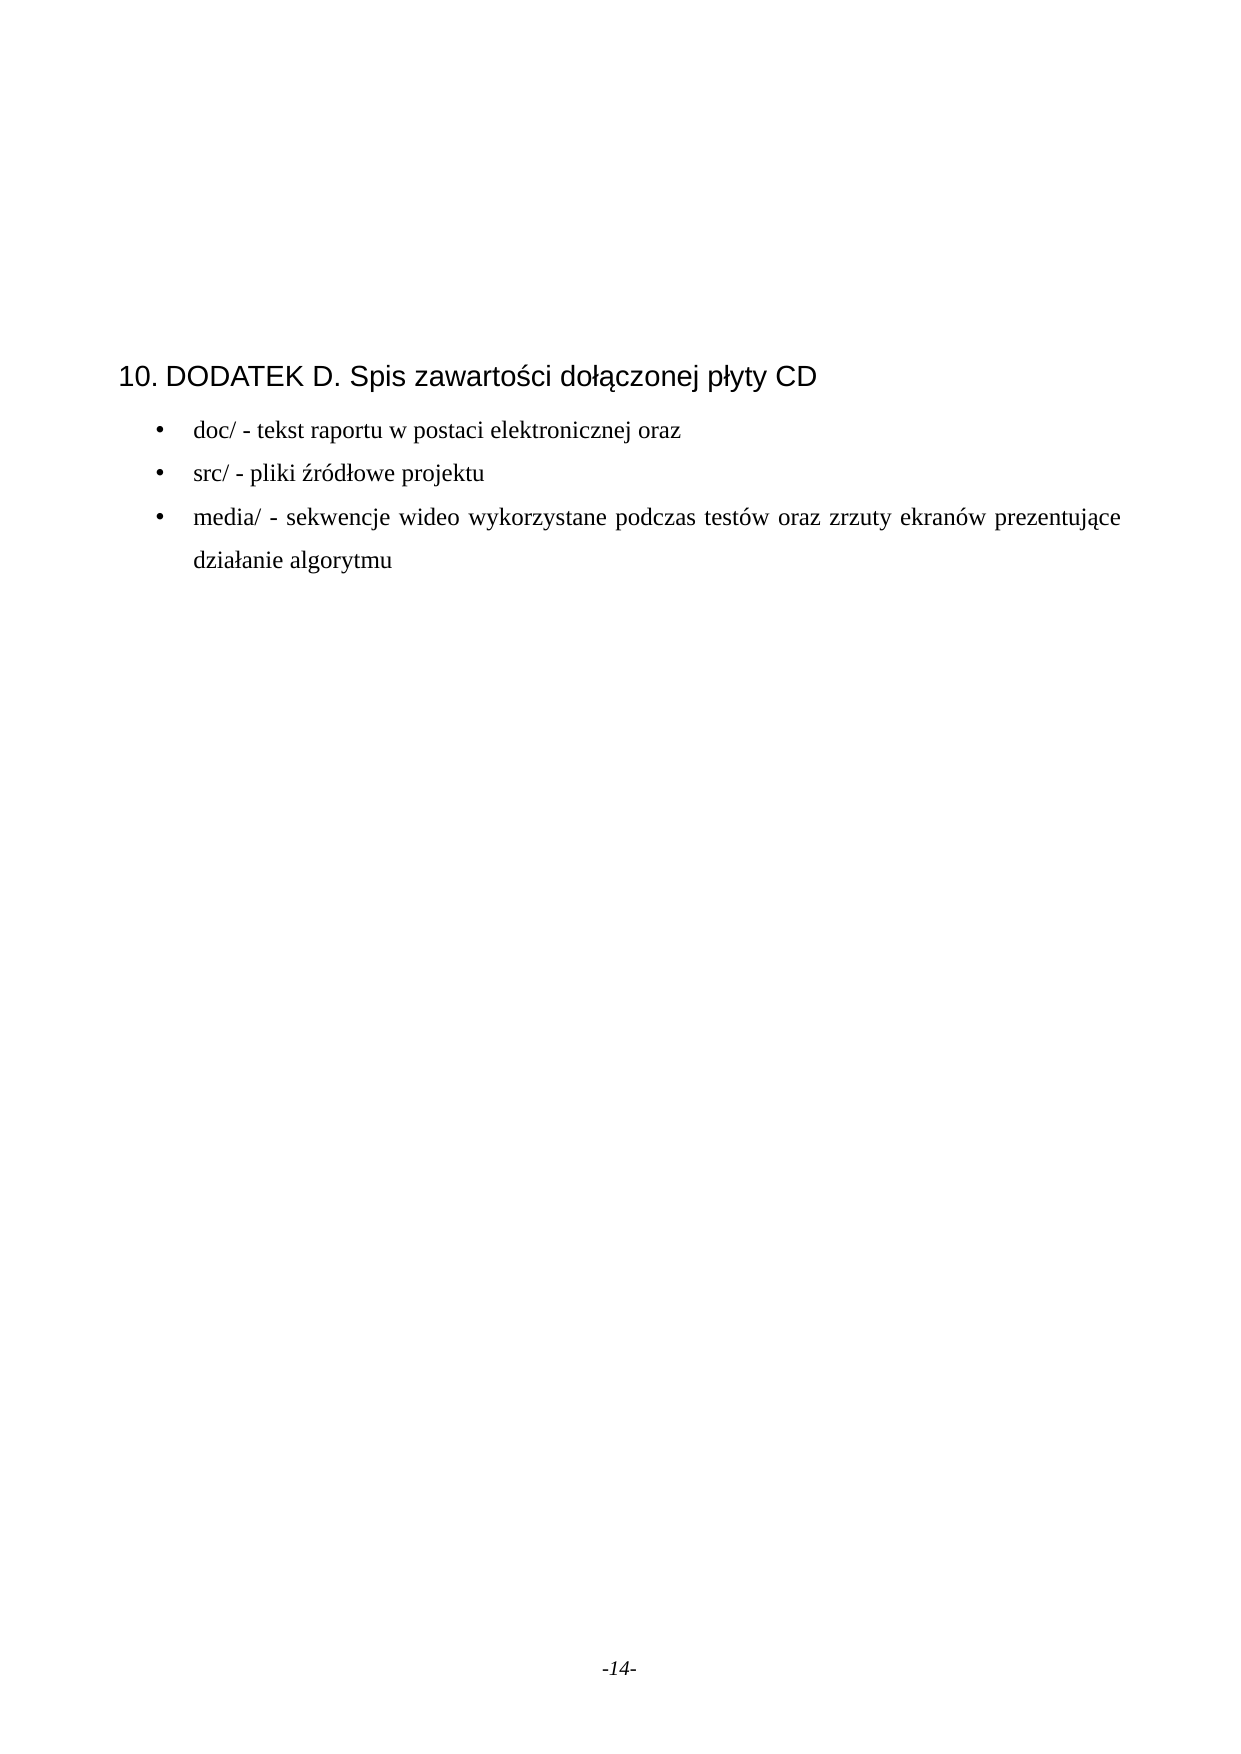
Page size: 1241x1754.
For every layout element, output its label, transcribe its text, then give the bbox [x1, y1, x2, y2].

list media/ - sekwencje wideo wykorzystane podczas testów oraz zrzuty ekranów prezentujące działanie algorytmu [156, 502, 1122, 573]
subtitle DODATEK D. Spis zawartości dołączonej płyty CD [118, 359, 1122, 392]
list src/ - pliki źródłowe projektu [156, 458, 1122, 487]
list doc/ - tekst raportu w postaci elektronicznej oraz [156, 415, 1122, 444]
